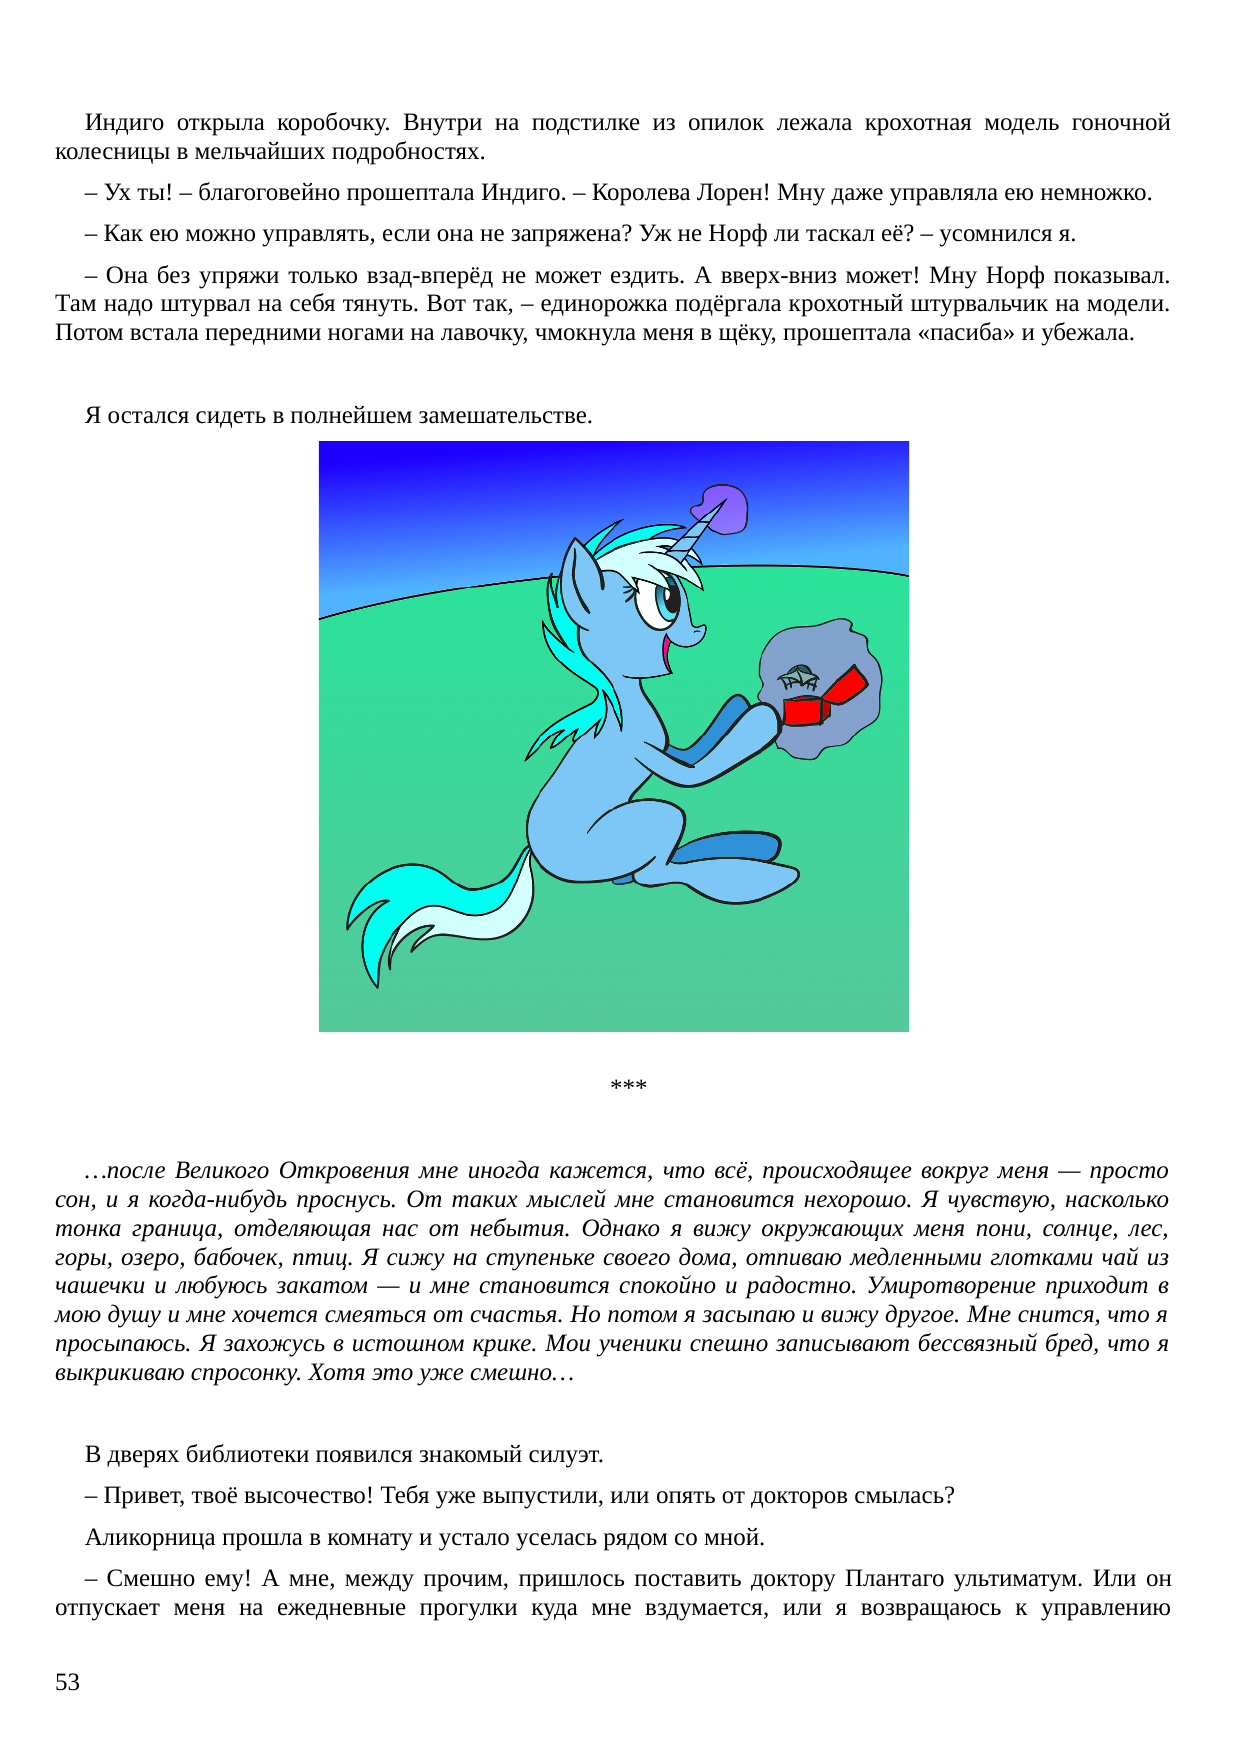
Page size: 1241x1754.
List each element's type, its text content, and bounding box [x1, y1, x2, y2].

text – Cмешно ему! А мне, между прочим, пришлось поставить доктору Плантаго ультиматум. Или он отпускает меня на ежедневные прогулки куда мне вздумается, или я возвращаюсь к управлению [55, 1563, 1173, 1620]
text – Как ею можно управлять, если она не запряжена? Уж не Норф ли таскал её? – усомнился я. [55, 218, 1173, 247]
picture [318, 441, 910, 1032]
text В дверях библиотеки появился знакомый силуэт. [55, 1439, 1173, 1468]
text – Ух ты! – благоговейно прошептала Индиго. – Королева Лорен! Мну даже управляла ею немножко. [55, 177, 1173, 206]
text …после Великого Откровения мне иногда кажется, что всё, происходящее вокруг меня — просто сон, и я когда-нибудь проснусь. От таких мыслей мне становится нехорошо. Я чувствую, насколько тонка граница, отделяющая нас от небытия. Однако я вижу окружающих меня пони, солнце, лес, горы, озеро, бабочек, птиц. Я сижу на ступеньке своего дома, отпиваю медленными глотками чай из чашечки и любуюсь закатом — и мне становится спокойно и радостно. Умиротворение приходит в мою душу и мне хочется смеяться от счастья. Но потом я засыпаю и вижу другое. Мне снится, что я просыпаюсь. Я захожусь в истошном крике. Мои ученики спешно записывают бессвязный бред, что я выкрикиваю спросонку. Хотя это уже смешно… [55, 1155, 1173, 1385]
text – Она без упряжи только взад-вперёд не может ездить. А вверх-вниз может! Мну Норф показывал. Там надо штурвал на себя тянуть. Вот так, – единорожка подёргала крохотный штурвальчик на модели. Потом встала передними ногами на лавочку, чмокнула меня в щёку, прошептала «пасиба» и убежала. [55, 260, 1173, 346]
text Индиго открыла коробочку. Внутри на подстилке из опилок лежала крохотная модель гоночной колесницы в мельчайших подробностях. [55, 107, 1173, 165]
text *** [55, 1073, 1173, 1102]
text Аликорница прошла в комнату и устало уселась рядом со мной. [55, 1522, 1173, 1550]
text – Привет, твоё высочество! Тебя уже выпустили, или опять от докторов смылась? [55, 1480, 1173, 1509]
text Я остался сидеть в полнейшем замешательстве. [55, 400, 1173, 428]
